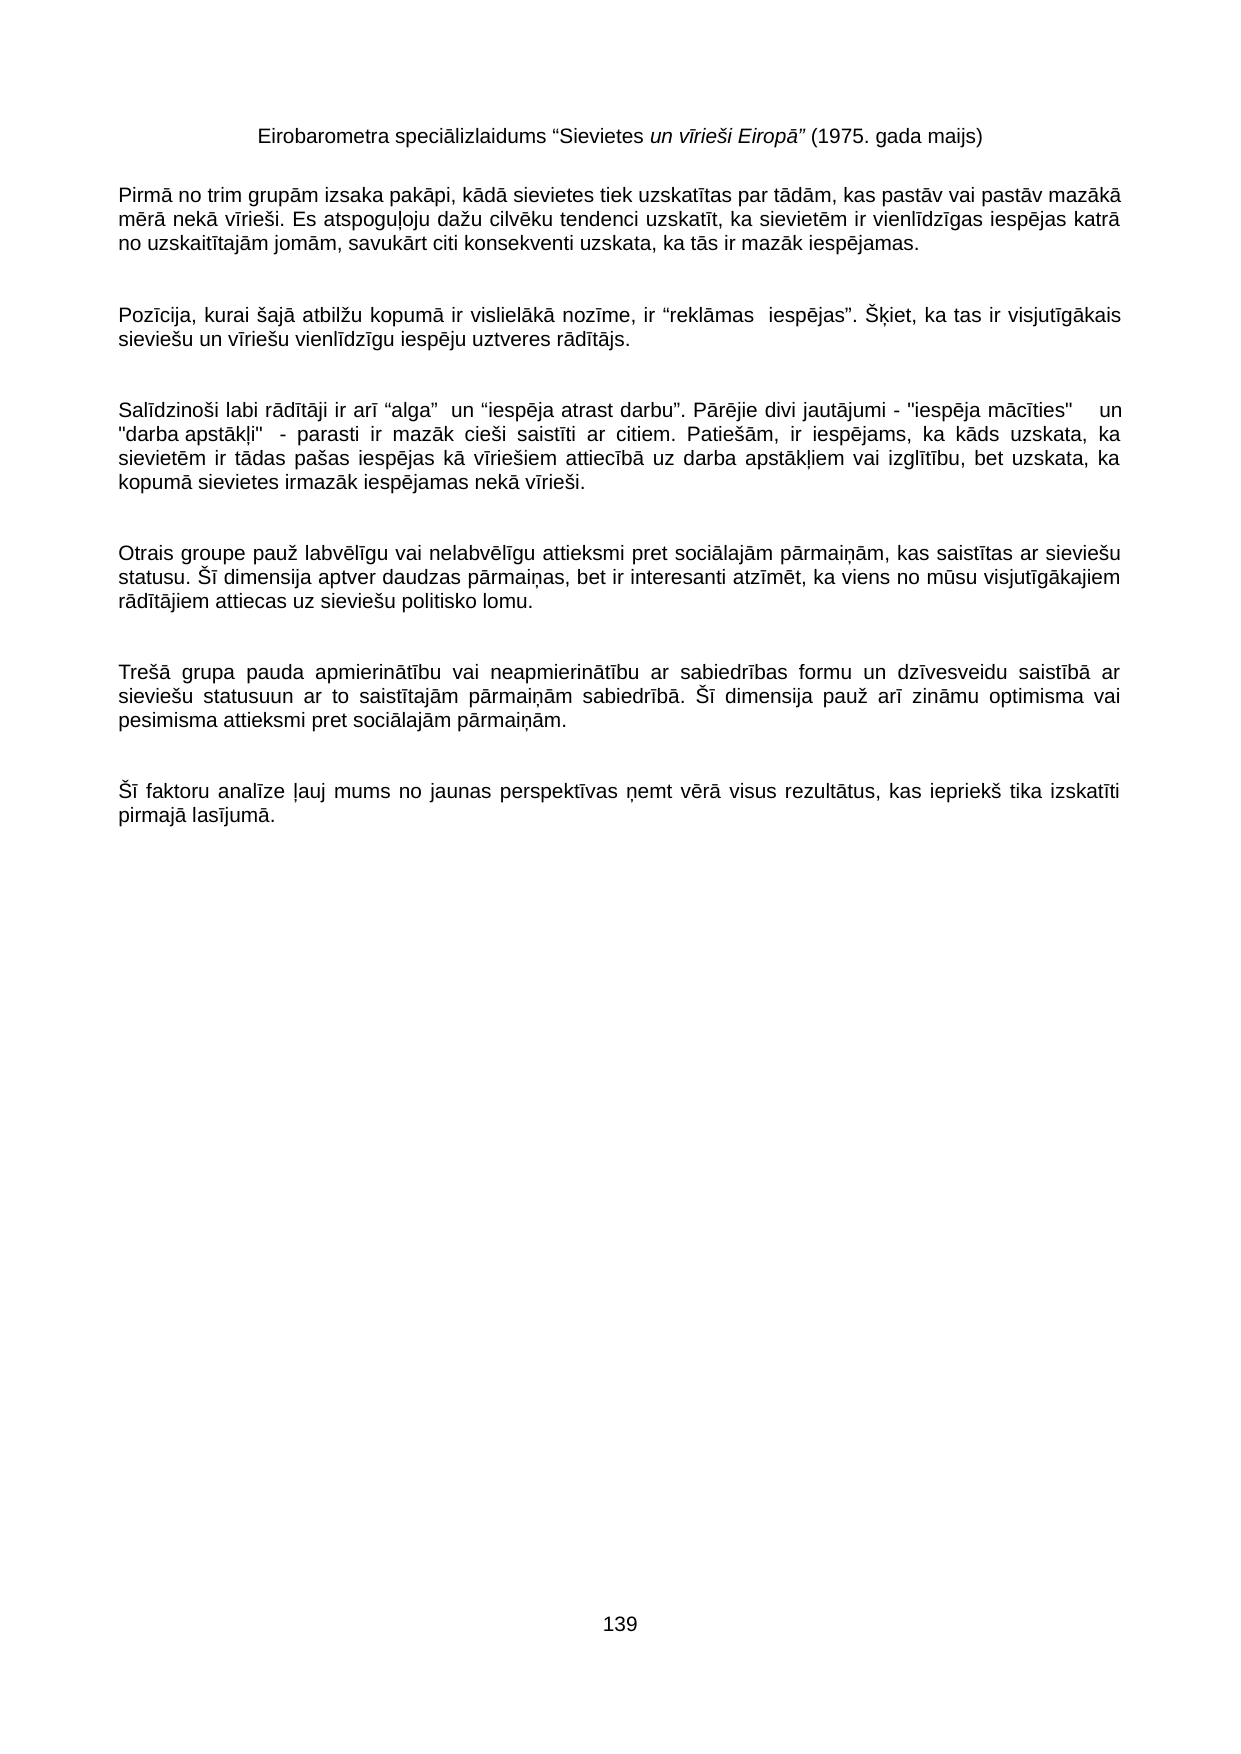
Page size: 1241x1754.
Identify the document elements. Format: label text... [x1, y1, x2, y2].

text Trešā grupa pauda apmierinātību vai neapmierinātību ar sabiedrības formu un dzīvesveidu saistībā ar sieviešu statusuun ar to saistītajām pārmaiņām sabiedrībā. Šī dimensija pauž arī zināmu optimisma vai pesimisma attieksmi pret sociālajām pārmaiņām. [118, 660, 1122, 732]
text Šī faktoru analīze ļauj mums no jaunas perspektīvas ņemt vērā visus rezultātus, kas iepriekš tika izskatīti pirmajā lasījumā. [118, 779, 1122, 827]
text Pirmā no trim grupām izsaka pakāpi, kādā sievietes tiek uzskatītas par tādām, kas pastāv vai pastāv mazākā mērā nekā vīrieši. Es atspoguļoju dažu cilvēku tendenci uzskatīt, ka sievietēm ir vienlīdzīgas iespējas katrā no uzskaitītajām jomām, savukārt citi konsekventi uzskata, ka tās ir mazāk iespējamas. [118, 183, 1122, 255]
text Otrais groupe pauž labvēlīgu vai nelabvēlīgu attieksmi pret sociālajām pārmaiņām, kas saistītas ar sieviešu statusu. Šī dimensija aptver daudzas pārmaiņas, bet ir interesanti atzīmēt, ka viens no mūsu visjutīgākajiem rādītājiem attiecas uz sieviešu politisko lomu. [118, 541, 1122, 613]
text Pozīcija, kurai šajā atbilžu kopumā ir vislielākā nozīme, ir “reklāmas iespējas”. Šķiet, ka tas ir visjutīgākais sieviešu un vīriešu vienlīdzīgu iespēju uztveres rādītājs. [118, 302, 1122, 350]
text Salīdzinoši labi rādītāji ir arī “alga” un “iespēja atrast darbu”. Pārējie divi jautājumi - "iespēja mācīties" un "darba apstākļi" - parasti ir mazāk cieši saistīti ar citiem. Patiešām, ir iespējams, ka kāds uzskata, ka sievietēm ir tādas pašas iespējas kā vīriešiem attiecībā uz darba apstākļiem vai izglītību, bet uzskata, ka kopumā sievietes irmazāk iespējamas nekā vīrieši. [118, 398, 1122, 493]
